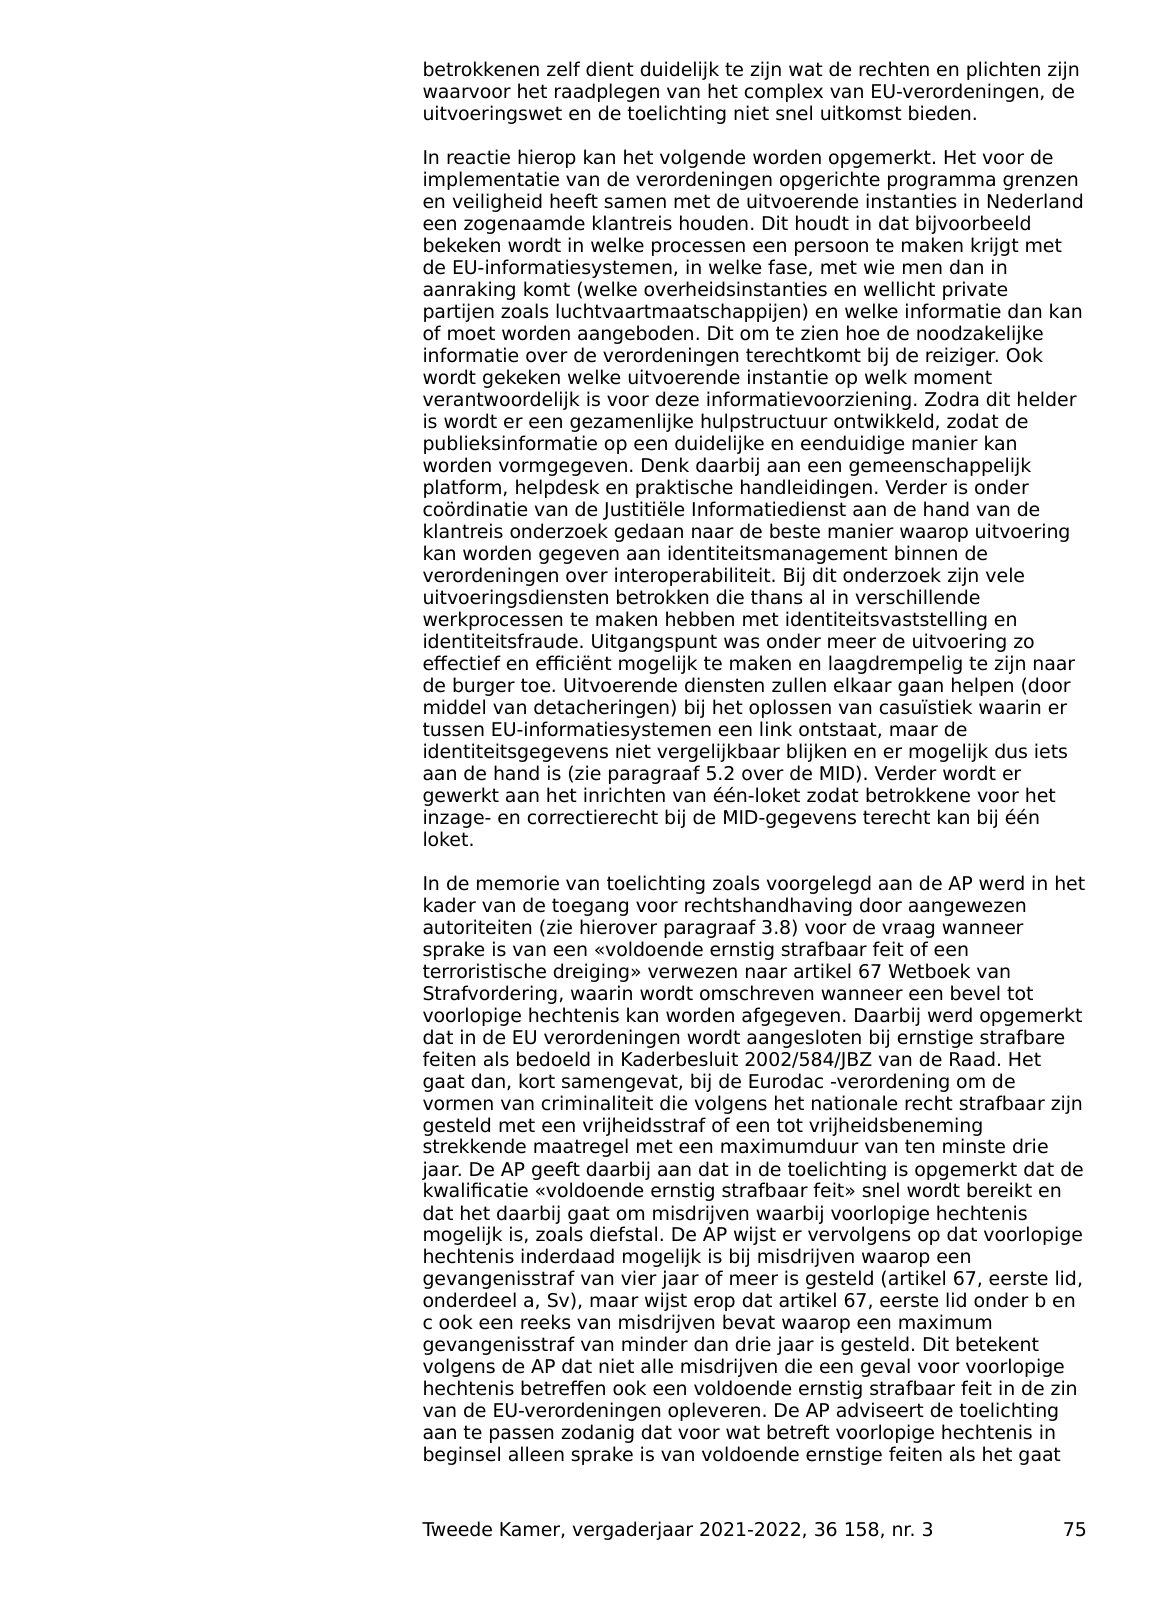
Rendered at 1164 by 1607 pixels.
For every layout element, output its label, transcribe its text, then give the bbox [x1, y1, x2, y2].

text betrokkenen zelf dient duidelijk te zijn wat de rechten en plichten zijn waarvoor het raadplegen van het complex van EU-verordeningen, de uitvoeringswet en de toelichting niet snel uitkomst bieden. [422, 59, 1087, 125]
text In reactie hierop kan het volgende worden opgemerkt. Het voor de implementatie van de verordeningen opgerichte programma grenzen en veiligheid heeft samen met de uitvoerende instanties in Nederland een zogenaamde klantreis houden. Dit houdt in dat bijvoorbeeld bekeken wordt in welke processen een persoon te maken krijgt met de EU-informatiesystemen, in welke fase, met wie men dan in aanraking komt (welke overheidsinstanties en wellicht private partijen zoals luchtvaartmaatschappijen) en welke informatie dan kan of moet worden aangeboden. Dit om te zien hoe de noodzakelijke informatie over de verordeningen terechtkomt bij de reiziger. Ook wordt gekeken welke uitvoerende instantie op welk moment verantwoordelijk is voor deze informatievoorziening. Zodra dit helder is wordt er een gezamenlijke hulpstructuur ontwikkeld, zodat de publieksinformatie op een duidelijke en eenduidige manier kan worden vormgegeven. Denk daarbij aan een gemeenschappelijk platform, helpdesk en praktische handleidingen. Verder is onder coördinatie van de Justitiële Informatiedienst aan de hand van de klantreis onderzoek gedaan naar de beste manier waarop uitvoering kan worden gegeven aan identiteitsmanagement binnen de verordeningen over interoperabiliteit. Bij dit onderzoek zijn vele uitvoeringsdiensten betrokken die thans al in verschillende werkprocessen te maken hebben met identiteitsvaststelling en identiteitsfraude. Uitgangspunt was onder meer de uitvoering zo effectief en efficiënt mogelijk te maken en laagdrempelig te zijn naar de burger toe. Uitvoerende diensten zullen elkaar gaan helpen (door middel van detacheringen) bij het oplossen van casuïstiek waarin er tussen EU-informatiesystemen een link ontstaat, maar de identiteitsgegevens niet vergelijkbaar blijken en er mogelijk dus iets aan de hand is (zie paragraaf 5.2 over de MID). Verder wordt er gewerkt aan het inrichten van één-loket zodat betrokkene voor het inzage- en correctierecht bij de MID-gegevens terecht kan bij één loket. [422, 147, 1087, 851]
text In de memorie van toelichting zoals voorgelegd aan de AP werd in het kader van de toegang voor rechtshandhaving door aangewezen autoriteiten (zie hierover paragraaf 3.8) voor de vraag wanneer sprake is van een «voldoende ernstig strafbaar feit of een terroristische dreiging» verwezen naar artikel 67 Wetboek van Strafvordering, waarin wordt omschreven wanneer een bevel tot voorlopige hechtenis kan worden afgegeven. Daarbij werd opgemerkt dat in de EU verordeningen wordt aangesloten bij ernstige strafbare feiten als bedoeld in Kaderbesluit 2002/584/JBZ van de Raad. Het gaat dan, kort samengevat, bij de Eurodac -verordening om de vormen van criminaliteit die volgens het nationale recht strafbaar zijn gesteld met een vrijheidsstraf of een tot vrijheidsbeneming strekkende maatregel met een maximumduur van ten minste drie jaar. De AP geeft daarbij aan dat in de toelichting is opgemerkt dat de kwalificatie «voldoende ernstig strafbaar feit» snel wordt bereikt en dat het daarbij gaat om misdrijven waarbij voorlopige hechtenis mogelijk is, zoals diefstal. De AP wijst er vervolgens op dat voorlopige hechtenis inderdaad mogelijk is bij misdrijven waarop een gevangenisstraf van vier jaar of meer is gesteld (artikel 67, eerste lid, onderdeel a, Sv), maar wijst erop dat artikel 67, eerste lid onder b en c ook een reeks van misdrijven bevat waarop een maximum gevangenisstraf van minder dan drie jaar is gesteld. Dit betekent volgens de AP dat niet alle misdrijven die een geval voor voorlopige hechtenis betreffen ook een voldoende ernstig strafbaar feit in de zin van de EU-verordeningen opleveren. De AP adviseert de toelichting aan te passen zodanig dat voor wat betreft voorlopige hechtenis in beginsel alleen sprake is van voldoende ernstige feiten als het gaat [422, 873, 1087, 1466]
